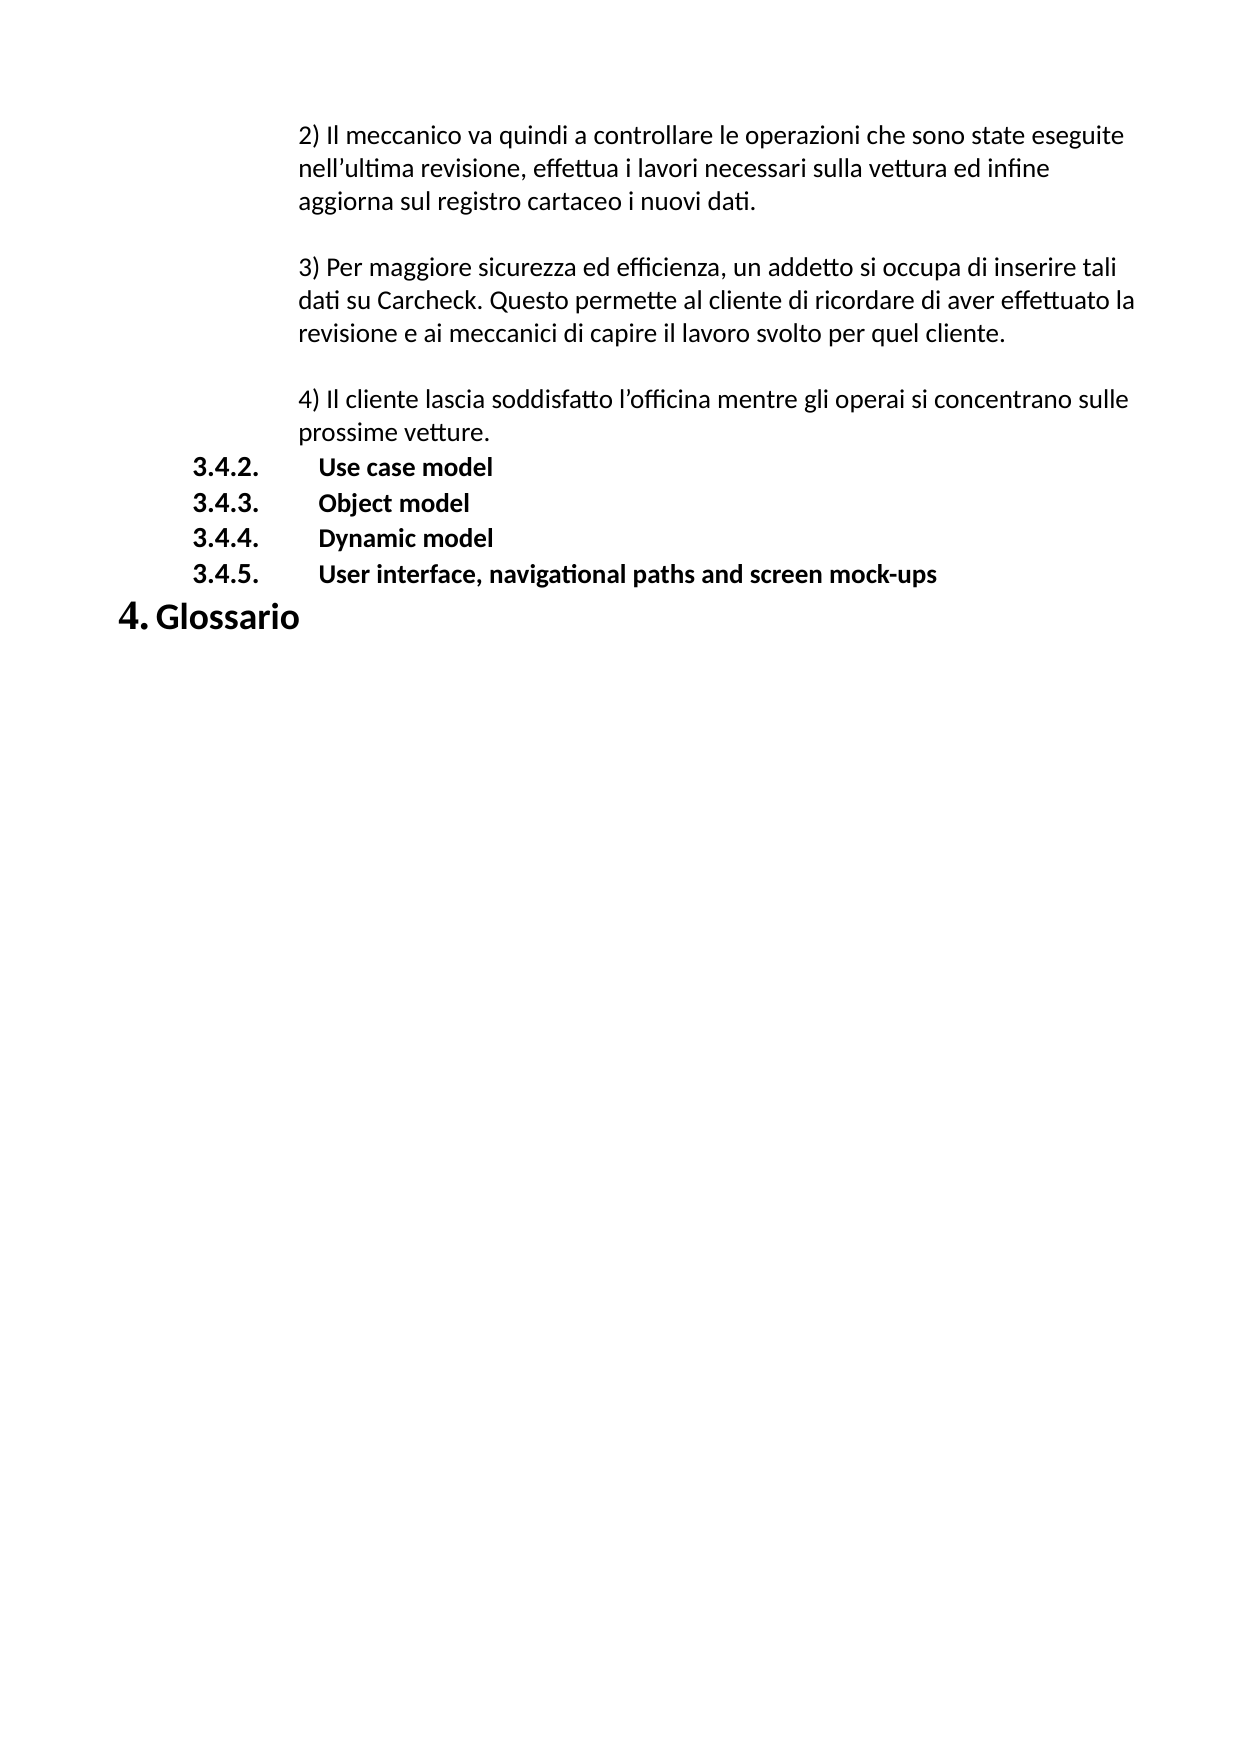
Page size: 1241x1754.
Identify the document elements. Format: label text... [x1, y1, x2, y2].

list Use case model [192, 448, 1137, 484]
list 2) Il meccanico va quindi a controllare le operazioni che sono state eseguite nell’ultima revisione, effettua i lavori necessari sulla vettura ed infine aggiorna sul registro cartaceo i nuovi dati. 3) Per maggiore sicurezza ed efficienza, un addetto si occupa di inserire tali dati su Carcheck. Questo permette al cliente di ricordare di aver effettuato la revisione e ai meccanici di capire il lavoro svolto per quel cliente. 4) Il cliente lascia soddisfatto l’officina mentre gli operai si concentrano sulle prossime vetture. [231, 118, 1137, 448]
list User interface, navigational paths and screen mock-ups [192, 555, 1137, 591]
list Dynamic model [192, 519, 1137, 555]
list Object model [192, 484, 1137, 519]
list Glossario [118, 591, 1137, 639]
